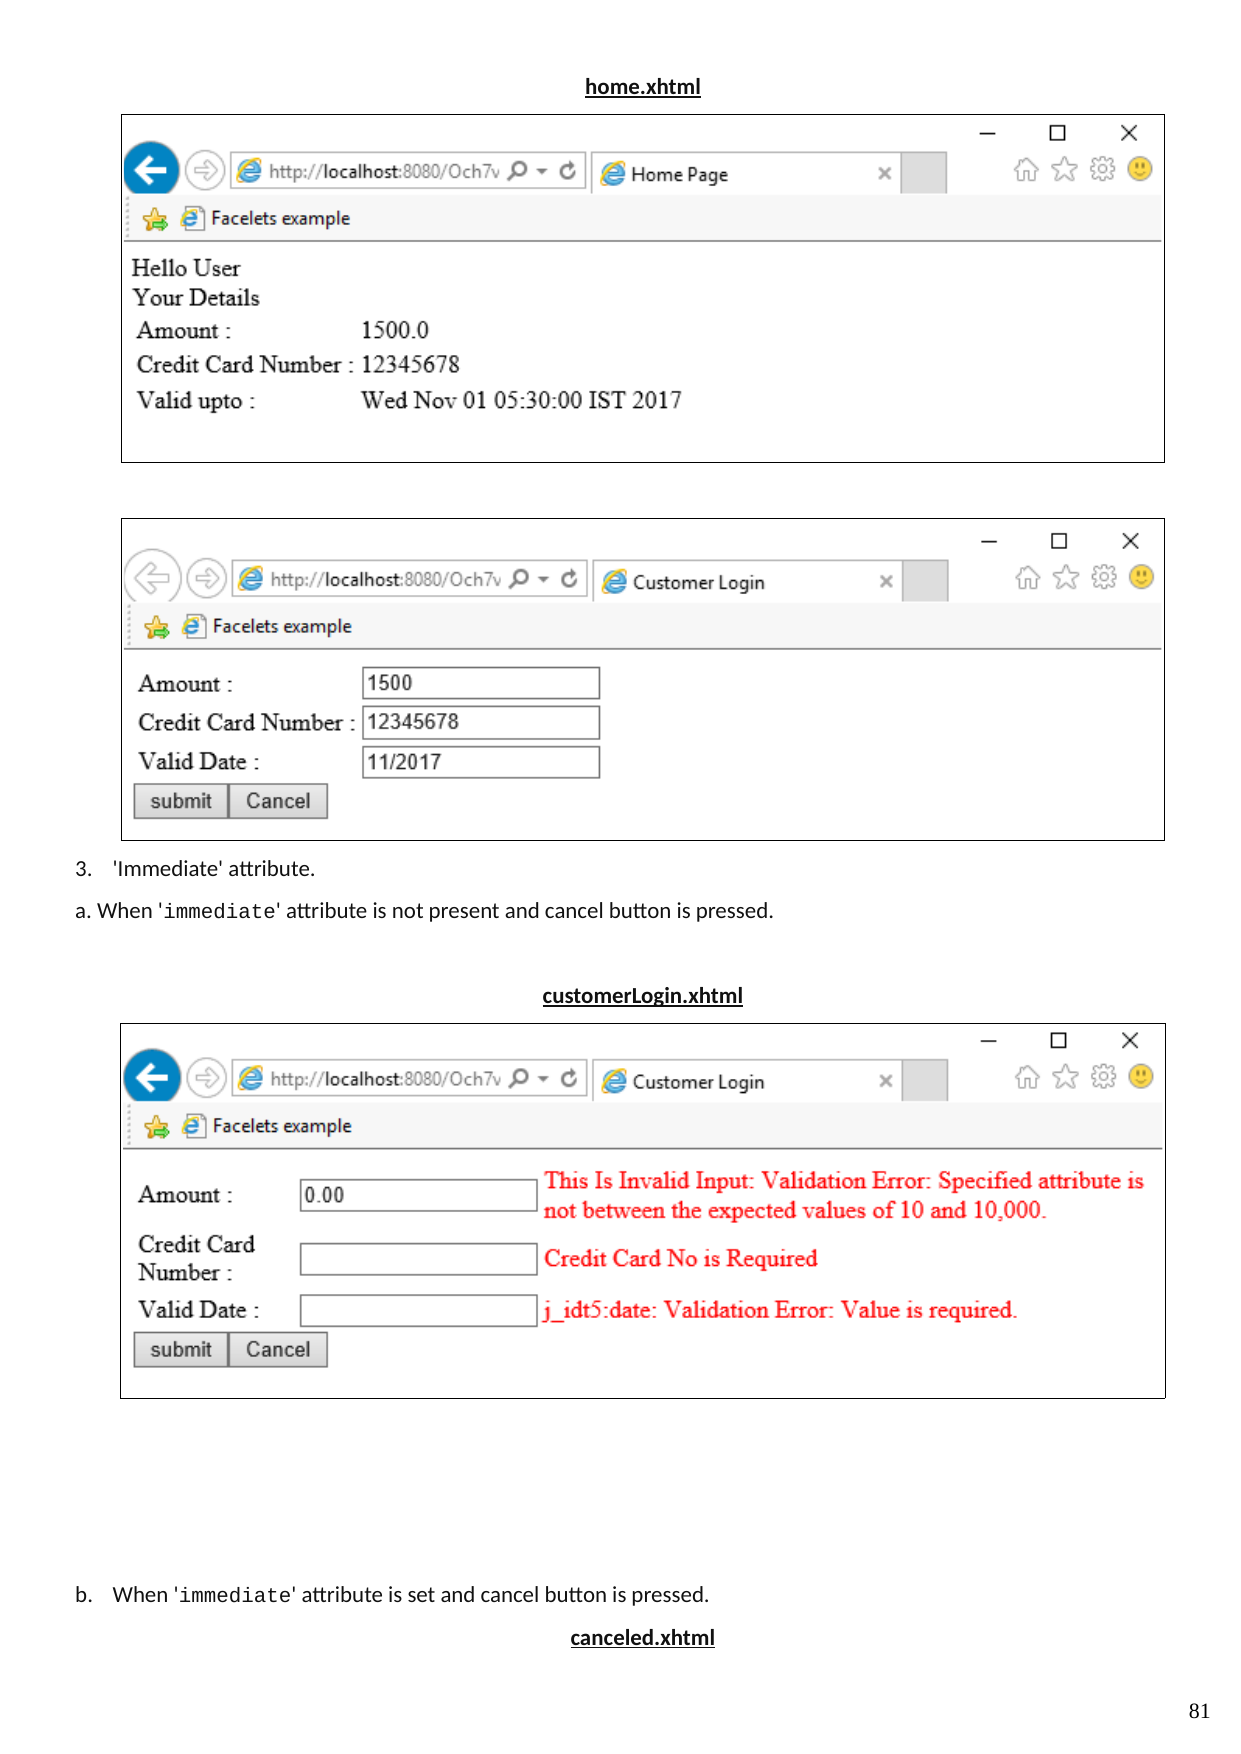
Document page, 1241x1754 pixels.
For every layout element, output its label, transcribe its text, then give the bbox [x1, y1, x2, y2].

text canceled.xhtml [75, 1623, 1211, 1651]
text b. When 'immediate' attribute is set and cancel button is pressed. [75, 1580, 1211, 1608]
text home.xhtml [75, 72, 1211, 100]
text 3. 'Immediate' attribute. [75, 518, 1211, 882]
text a. When 'immediate' attribute is not present and cancel button is pressed. [75, 896, 1211, 925]
text customerLogin.xhtml [75, 981, 1211, 1009]
